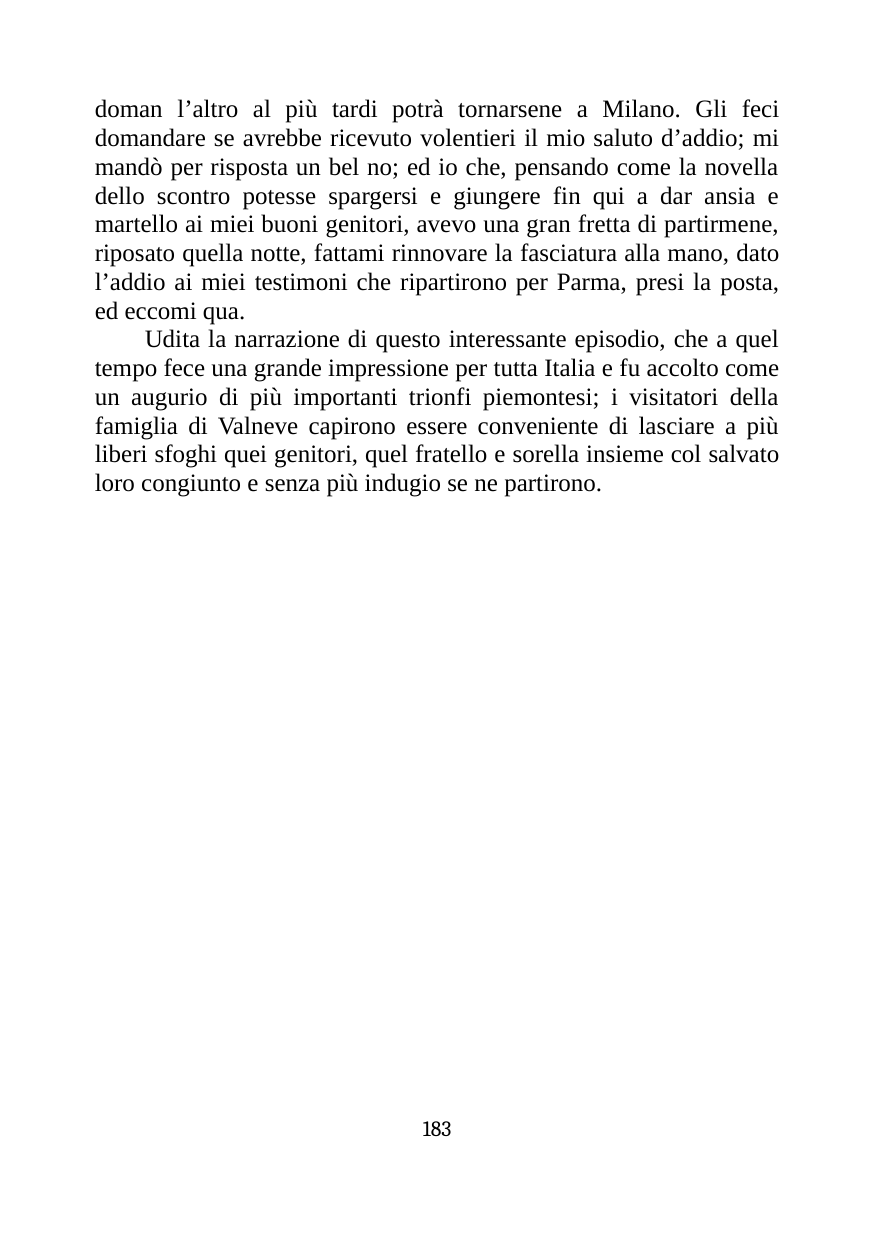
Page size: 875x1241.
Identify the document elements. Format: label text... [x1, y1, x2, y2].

text Udita la narrazione di questo interessante episodio, che a quel tempo fece una grande impressione per tutta Italia e fu accolto come un augurio di più importanti trionfi piemontesi; i visitatori della famiglia di Valneve capirono essere conveniente di lasciare a più liberi sfoghi quei genitori, quel fratello e sorella insieme col salvato loro congiunto e senza più indugio se ne partirono. [94, 324, 779, 497]
text doman l’altro al più tardi potrà tornarsene a Milano. Gli feci domandare se avrebbe ricevuto volentieri il mio saluto d’addio; mi mandò per risposta un bel no; ed io che, pensando come la novella dello scontro potesse spargersi e giungere fin qui a dar ansia e martello ai miei buoni genitori, avevo una gran fretta di partirmene, riposato quella notte, fattami rinnovare la fasciatura alla mano, dato l’addio ai miei testimoni che ripartirono per Parma, presi la posta, ed eccomi qua. [94, 94, 779, 324]
